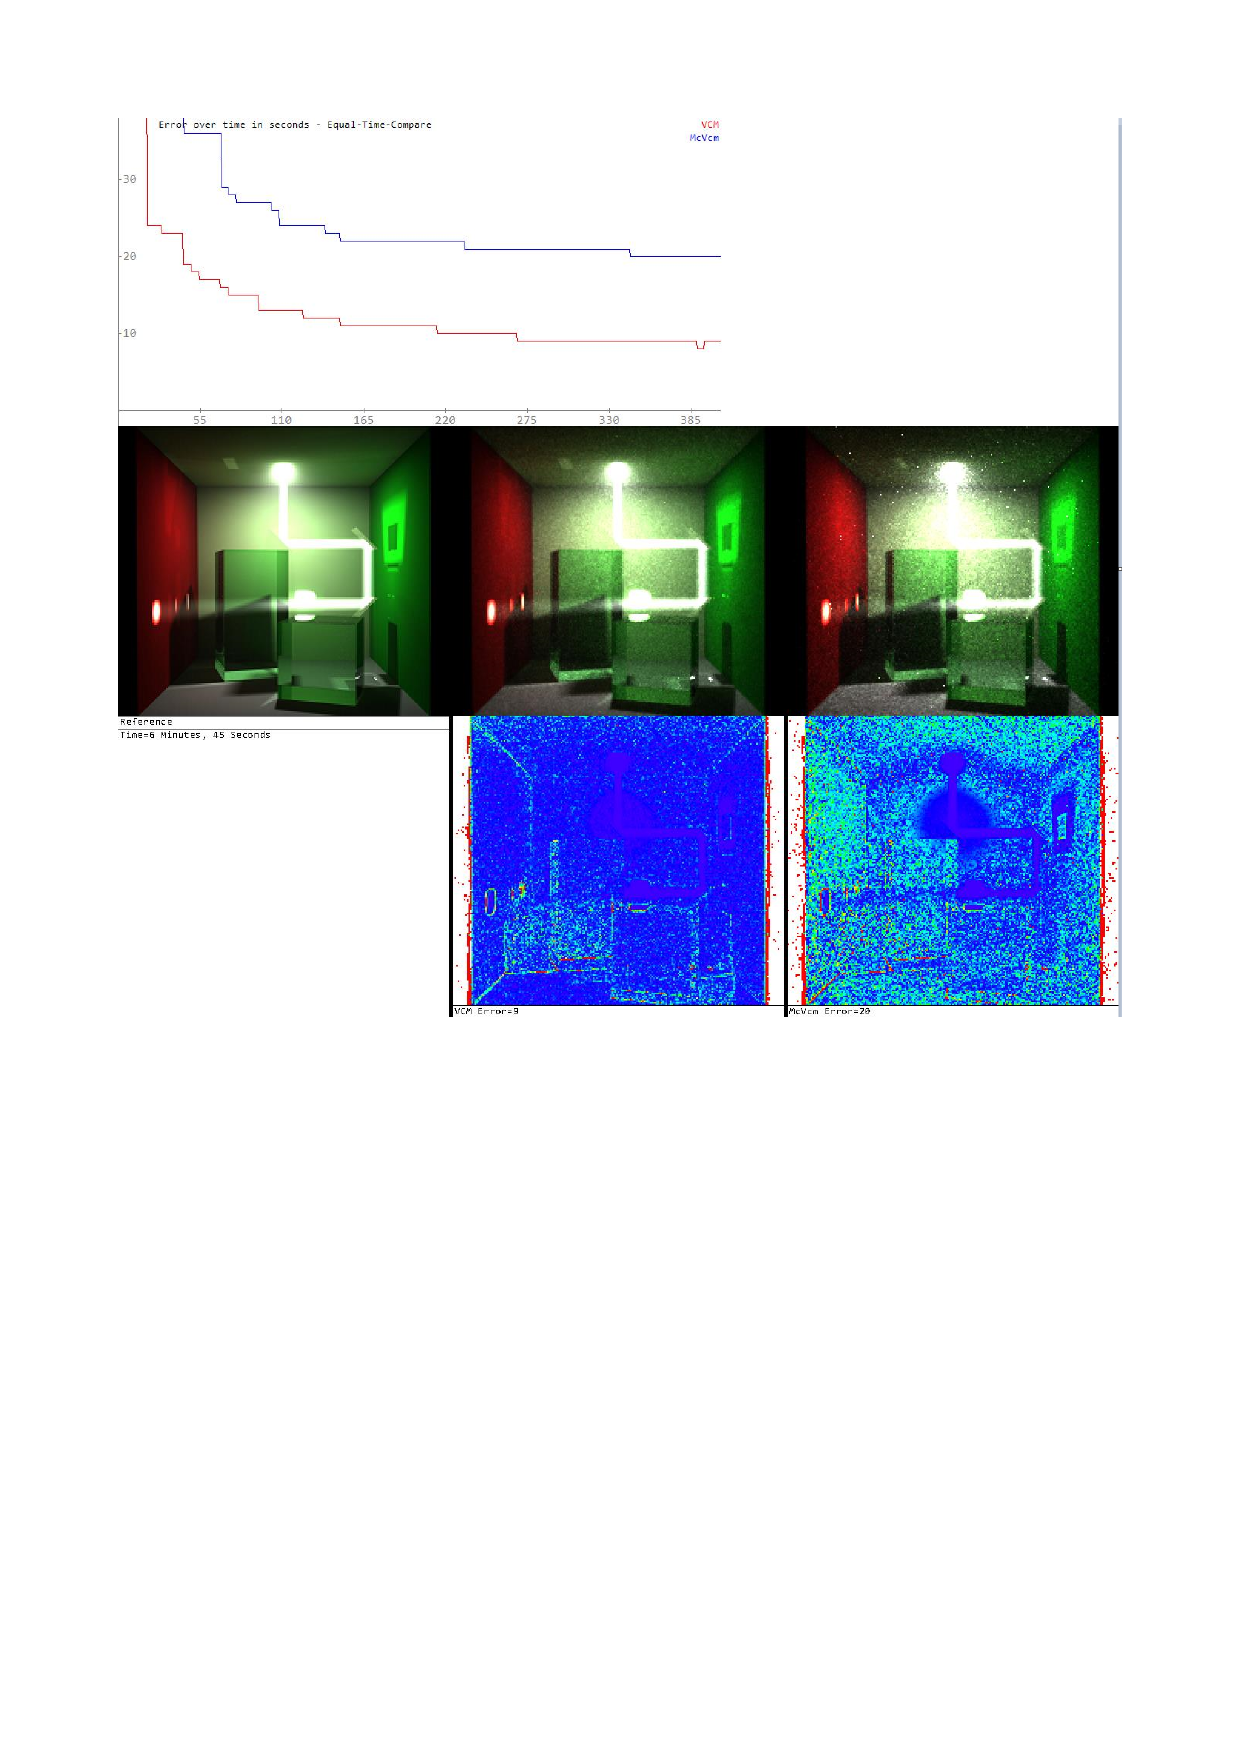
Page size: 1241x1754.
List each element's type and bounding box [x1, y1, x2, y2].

picture [118, 118, 1122, 1017]
